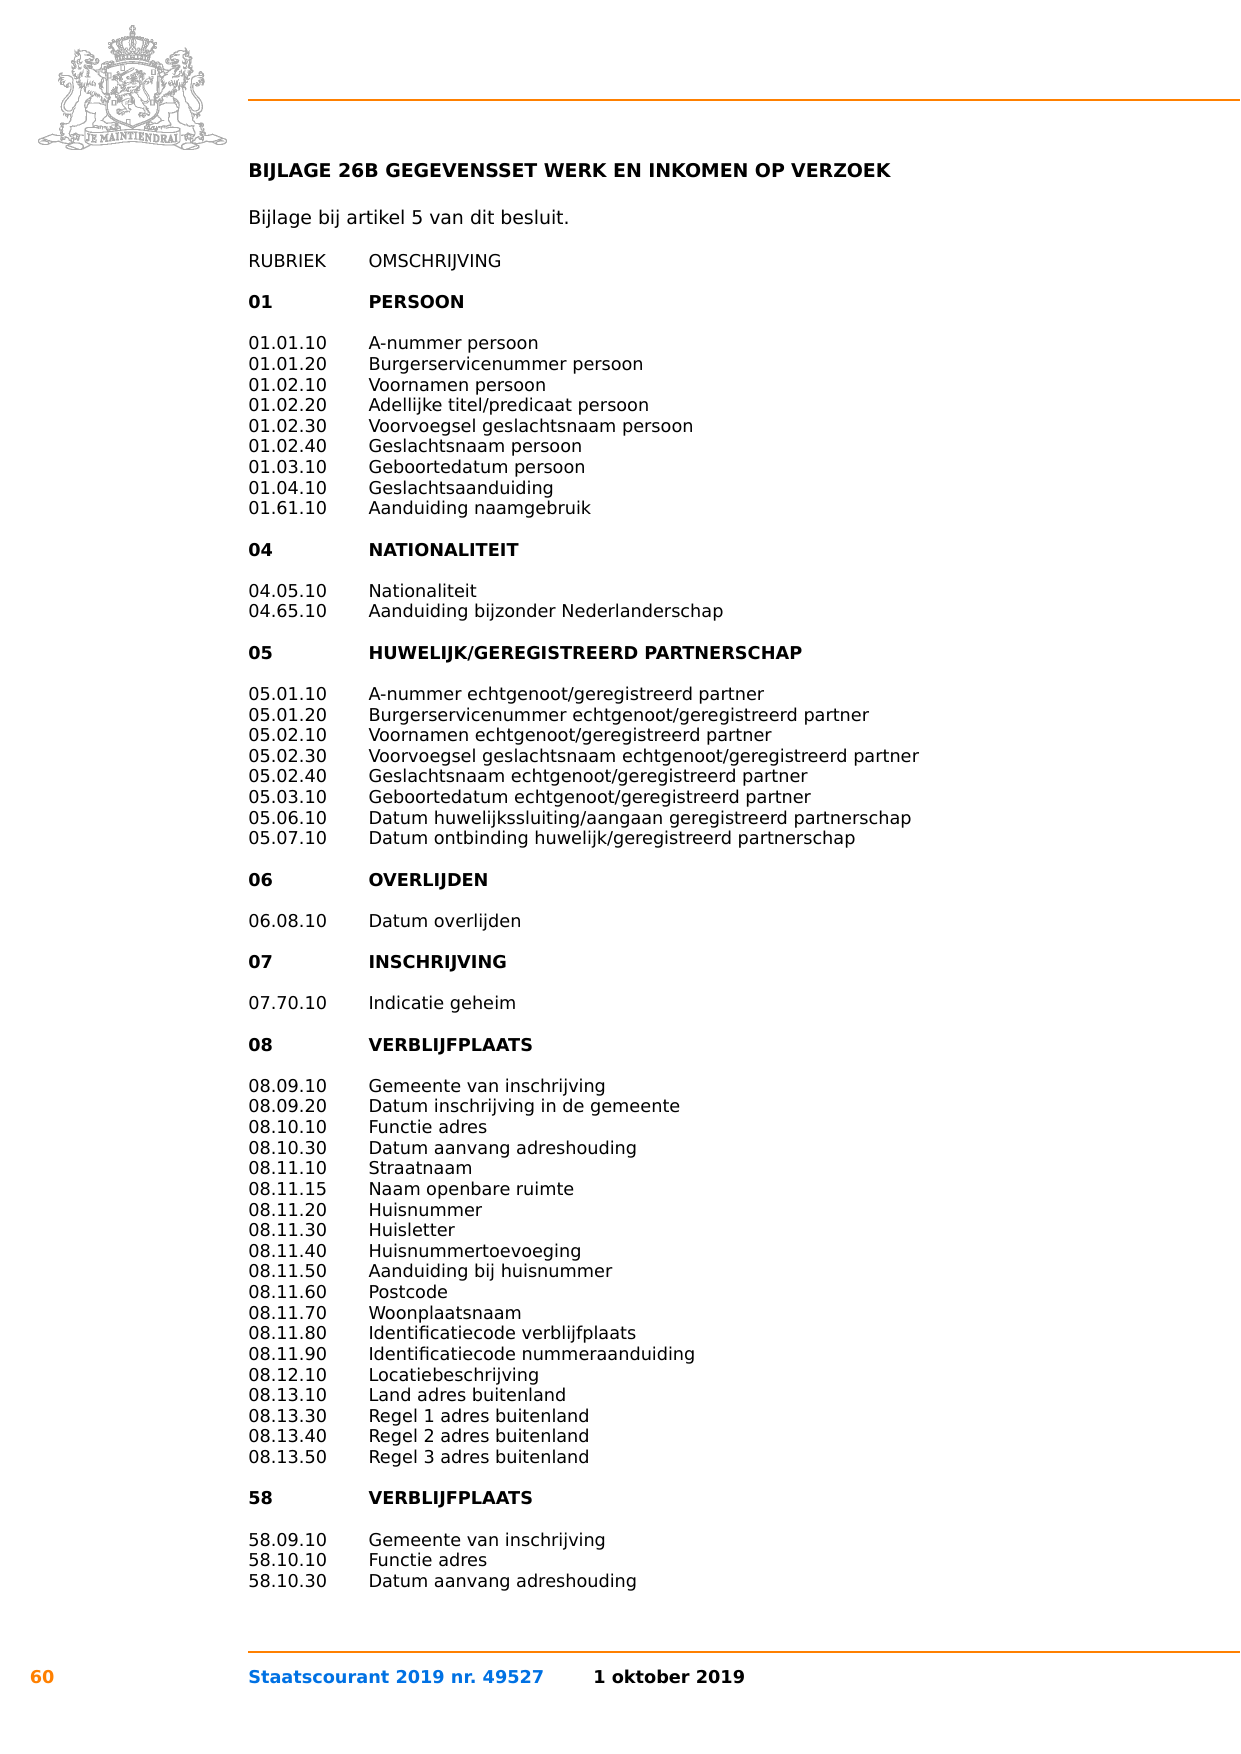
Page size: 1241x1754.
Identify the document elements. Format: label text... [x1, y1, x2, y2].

table_cell 05.02.30 [248, 746, 362, 766]
table_cell Gemeente van inschrijving [363, 1076, 1163, 1096]
table_cell Nationaliteit [363, 581, 1163, 601]
table_cell [248, 1509, 362, 1529]
table_cell Datum aanvang adreshouding [363, 1138, 1163, 1158]
table_cell [248, 1055, 362, 1076]
table_cell VERBLIJFPLAATS [363, 1035, 1163, 1055]
table_cell NATIONALITEIT [363, 540, 1163, 560]
table_cell 06.08.10 [248, 911, 362, 931]
table_cell 01.02.20 [248, 395, 362, 416]
table_cell [248, 313, 362, 333]
table_cell 08.13.10 [248, 1385, 362, 1406]
table_cell 01.03.10 [248, 457, 362, 478]
table_cell 05.01.20 [248, 705, 362, 725]
table_cell [248, 519, 362, 539]
table_cell 07 [248, 952, 362, 973]
table_cell [363, 663, 1163, 684]
table_cell Geslachtsnaam echtgenoot/geregistreerd partner [363, 766, 1163, 787]
table_cell [248, 1014, 362, 1034]
table_cell [363, 890, 1163, 911]
table_cell 01.04.10 [248, 478, 362, 498]
table_cell Aanduiding bijzonder Nederlanderschap [363, 601, 1163, 622]
table_cell Land adres buitenland [363, 1385, 1163, 1406]
table_cell Huisletter [363, 1220, 1163, 1241]
table_cell Voornamen persoon [363, 375, 1163, 395]
table_cell [363, 271, 1163, 292]
table_cell Postcode [363, 1282, 1163, 1303]
table_cell 08.11.60 [248, 1282, 362, 1303]
table_cell [363, 1055, 1163, 1076]
table_cell [363, 849, 1163, 869]
table_cell Datum aanvang adreshouding [363, 1571, 1163, 1591]
table_cell VERBLIJFPLAATS [363, 1488, 1163, 1509]
table_cell 58.10.10 [248, 1550, 362, 1571]
table_cell A-nummer persoon [363, 333, 1163, 354]
table_cell Geboortedatum echtgenoot/geregistreerd partner [363, 787, 1163, 808]
table_header OMSCHRIJVING [363, 251, 1163, 271]
table_cell [363, 622, 1163, 643]
table_cell Functie adres [363, 1550, 1163, 1571]
table_cell Regel 2 adres buitenland [363, 1426, 1163, 1447]
table_cell [248, 622, 362, 643]
table_cell 08.13.40 [248, 1426, 362, 1447]
text Bijlage bij artikel 5 van dit besluit. [248, 207, 1163, 229]
subtitle BIJLAGE 26B GEGEVENSSET WERK EN INKOMEN OP VERZOEK [248, 160, 1163, 182]
table_header RUBRIEK [248, 251, 362, 271]
table_cell 08.11.90 [248, 1344, 362, 1364]
table_cell 01 [248, 292, 362, 313]
table_cell 05.03.10 [248, 787, 362, 808]
table_cell 08.13.50 [248, 1447, 362, 1468]
table_cell Identificatiecode nummeraanduiding [363, 1344, 1163, 1364]
table_cell 08 [248, 1035, 362, 1055]
table_cell Burgerservicenummer echtgenoot/geregistreerd partner [363, 705, 1163, 725]
table_cell A-nummer echtgenoot/geregistreerd partner [363, 684, 1163, 704]
table_cell 08.09.20 [248, 1096, 362, 1117]
table_cell 08.10.30 [248, 1138, 362, 1158]
table_cell 08.11.15 [248, 1179, 362, 1199]
table_cell 05.02.10 [248, 725, 362, 746]
table_cell [248, 890, 362, 911]
table_cell 08.11.30 [248, 1220, 362, 1241]
table_cell 08.13.30 [248, 1406, 362, 1426]
table_cell [363, 1509, 1163, 1529]
table_cell Voornamen echtgenoot/geregistreerd partner [363, 725, 1163, 746]
table_cell [248, 849, 362, 869]
table_cell INSCHRIJVING [363, 952, 1163, 973]
table_cell 58 [248, 1488, 362, 1509]
table_cell Gemeente van inschrijving [363, 1530, 1163, 1550]
table_cell 08.11.40 [248, 1241, 362, 1261]
table_cell Datum ontbinding huwelijk/geregistreerd partnerschap [363, 828, 1163, 849]
table_cell Datum huwelijkssluiting/aangaan geregistreerd partnerschap [363, 808, 1163, 828]
table_cell Indicatie geheim [363, 993, 1163, 1014]
table_cell [248, 663, 362, 684]
table_cell 08.12.10 [248, 1365, 362, 1385]
table_cell 04.05.10 [248, 581, 362, 601]
table_cell Adellijke titel/predicaat persoon [363, 395, 1163, 416]
table_cell OVERLIJDEN [363, 870, 1163, 890]
picture [38, 25, 227, 150]
table_cell [363, 519, 1163, 539]
table_cell 01.01.20 [248, 354, 362, 374]
table_cell Woonplaatsnaam [363, 1303, 1163, 1323]
table_cell 05.02.40 [248, 766, 362, 787]
table_cell [363, 1468, 1163, 1488]
table_cell 01.01.10 [248, 333, 362, 354]
table_cell 08.11.70 [248, 1303, 362, 1323]
table_cell 01.02.10 [248, 375, 362, 395]
table_cell Identificatiecode verblijfplaats [363, 1323, 1163, 1344]
table_cell 05.07.10 [248, 828, 362, 849]
table_cell 58.10.30 [248, 1571, 362, 1591]
table_cell Geslachtsaanduiding [363, 478, 1163, 498]
table_cell [248, 931, 362, 952]
table_cell 05.06.10 [248, 808, 362, 828]
table_cell PERSOON [363, 292, 1163, 313]
table_cell 08.10.10 [248, 1117, 362, 1138]
table_cell 04 [248, 540, 362, 560]
table_cell 08.11.50 [248, 1261, 362, 1282]
table_cell Naam openbare ruimte [363, 1179, 1163, 1199]
table_cell Geslachtsnaam persoon [363, 436, 1163, 457]
table_cell [363, 313, 1163, 333]
table_cell 01.02.40 [248, 436, 362, 457]
table_cell 05 [248, 643, 362, 663]
table_cell [363, 931, 1163, 952]
table_cell [248, 560, 362, 581]
table_cell [363, 1014, 1163, 1034]
table_cell Geboortedatum persoon [363, 457, 1163, 478]
table_cell 01.02.30 [248, 416, 362, 436]
table_cell Regel 3 adres buitenland [363, 1447, 1163, 1468]
table_cell Datum inschrijving in de gemeente [363, 1096, 1163, 1117]
table_cell [363, 560, 1163, 581]
table_cell [363, 973, 1163, 993]
table_cell 08.11.20 [248, 1200, 362, 1220]
table_cell [248, 271, 362, 292]
table_cell Huisnummer [363, 1200, 1163, 1220]
table_cell Voorvoegsel geslachtsnaam echtgenoot/geregistreerd partner [363, 746, 1163, 766]
table_cell Burgerservicenummer persoon [363, 354, 1163, 374]
table_cell Straatnaam [363, 1158, 1163, 1179]
table_cell 07.70.10 [248, 993, 362, 1014]
table_cell Functie adres [363, 1117, 1163, 1138]
table_cell 05.01.10 [248, 684, 362, 704]
table_cell 01.61.10 [248, 498, 362, 519]
table_cell 08.11.80 [248, 1323, 362, 1344]
table_cell [248, 973, 362, 993]
table_cell Huisnummertoevoeging [363, 1241, 1163, 1261]
table_cell Aanduiding bij huisnummer [363, 1261, 1163, 1282]
table_cell [248, 1468, 362, 1488]
table_cell 04.65.10 [248, 601, 362, 622]
table_cell Aanduiding naamgebruik [363, 498, 1163, 519]
table_cell 58.09.10 [248, 1530, 362, 1550]
table_cell Regel 1 adres buitenland [363, 1406, 1163, 1426]
table_cell 08.11.10 [248, 1158, 362, 1179]
table_cell 08.09.10 [248, 1076, 362, 1096]
table_cell Datum overlijden [363, 911, 1163, 931]
table_cell 06 [248, 870, 362, 890]
table_cell Locatiebeschrijving [363, 1365, 1163, 1385]
table_cell Voorvoegsel geslachtsnaam persoon [363, 416, 1163, 436]
table_cell HUWELIJK/GEREGISTREERD PARTNERSCHAP [363, 643, 1163, 663]
